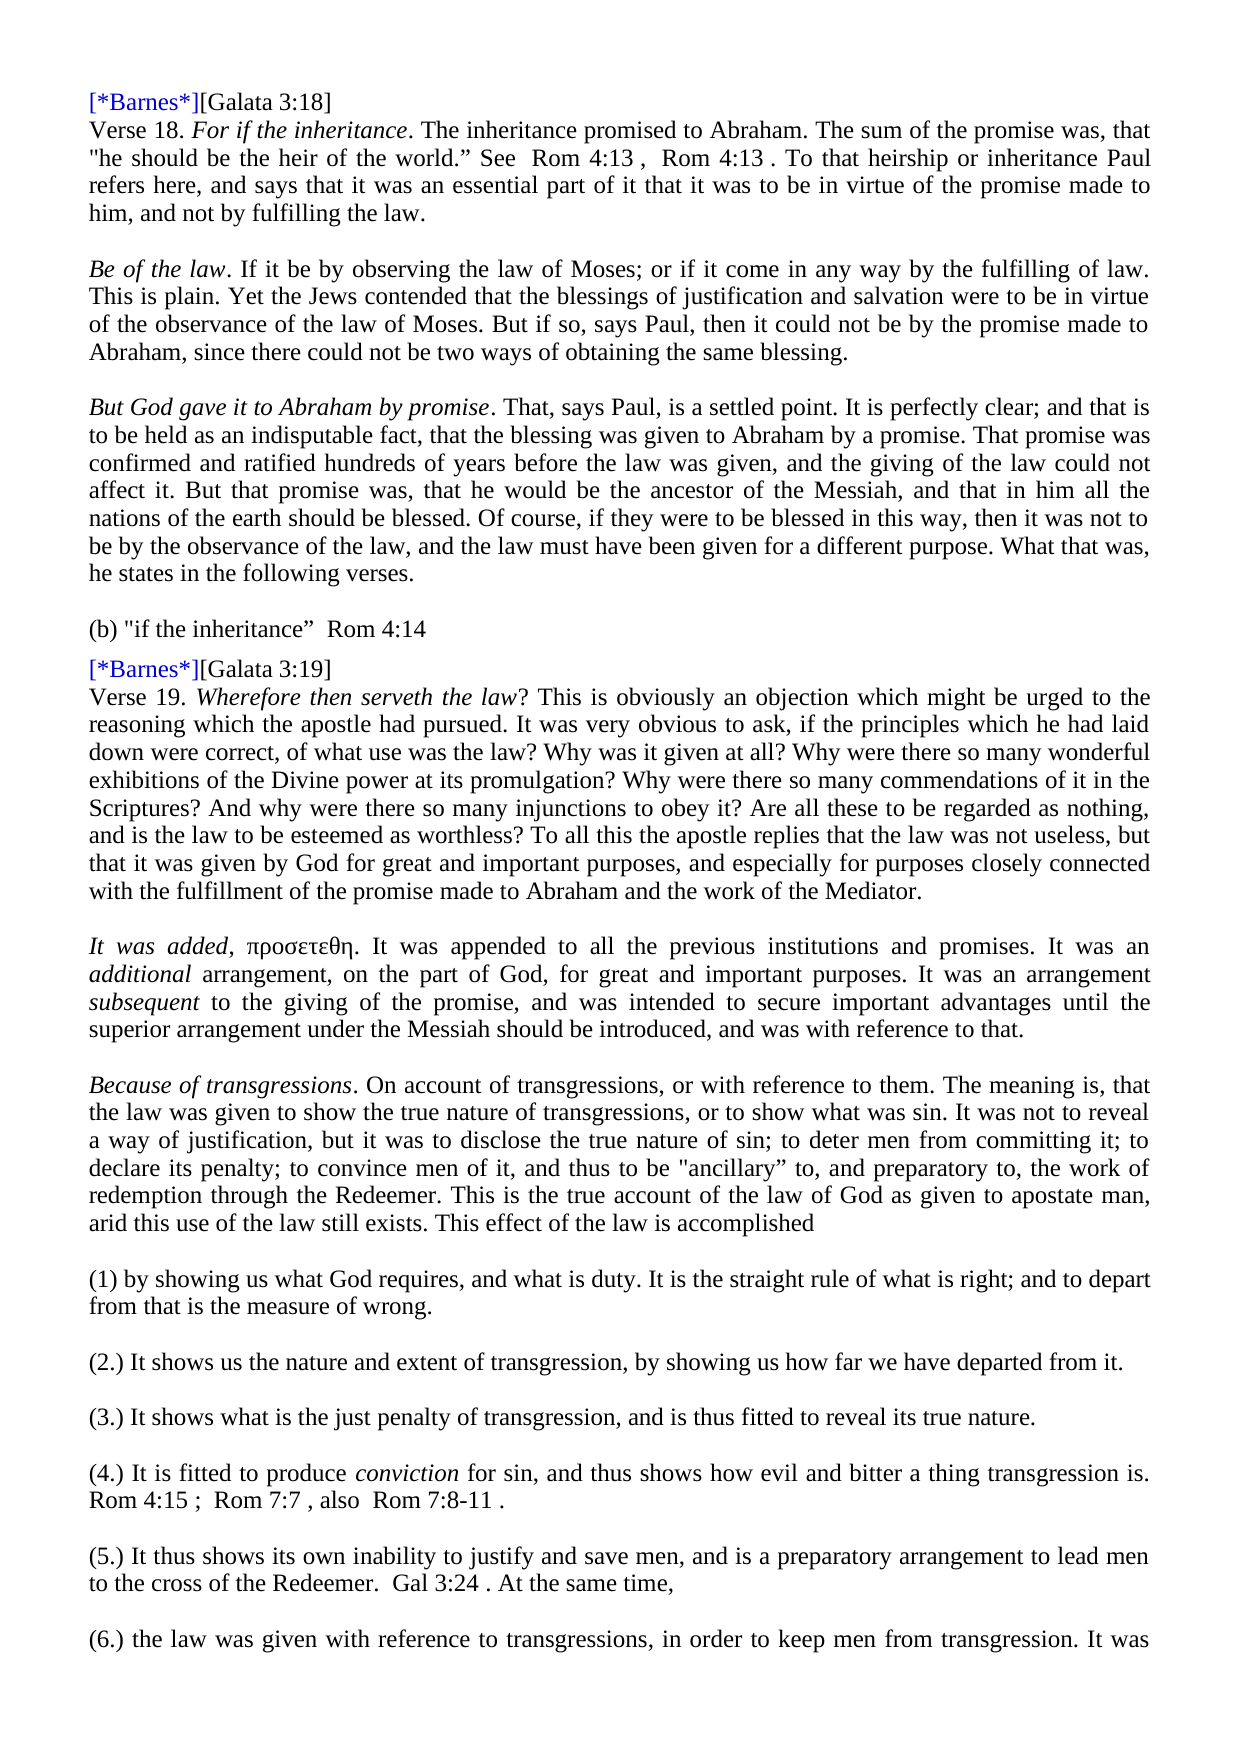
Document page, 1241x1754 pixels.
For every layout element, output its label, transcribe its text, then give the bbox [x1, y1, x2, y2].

text [*Barnes*][Galata 3:18] Verse 18. For if the inheritance. The inheritance promised to Abraham. The sum of the promise was, that "he should be the heir of the world.” See Rom 4:13 , Rom 4:13 . To that heirship or inheritance Paul refers here, and says that it was an essential part of it that it was to be in virtue of the promise made to him, and not by fulfilling the law. Be of the law. If it be by observing the law of Moses; or if it come in any way by the fulfilling of law. This is plain. Yet the Jews contended that the blessings of justification and salvation were to be in virtue of the observance of the law of Moses. But if so, says Paul, then it could not be by the promise made to Abraham, since there could not be two ways of obtaining the same blessing. But God gave it to Abraham by promise. That, says Paul, is a settled point. It is perfectly clear; and that is to be held as an indisputable fact, that the blessing was given to Abraham by a promise. That promise was confirmed and ratified hundreds of years before the law was given, and the giving of the law could not affect it. But that promise was, that he would be the ancestor of the Messiah, and that in him all the nations of the earth should be blessed. Of course, if they were to be blessed in this way, then it was not to be by the observance of the law, and the law must have been given for a different purpose. What that was, he states in the following verses. (b) "if the inheritance” Rom 4:14 [88, 88, 1152, 643]
text [*Barnes*][Galata 3:19] Verse 19. Wherefore then serveth the law? This is obviously an objection which might be urged to the reasoning which the apostle had pursued. It was very obvious to ask, if the principles which he had laid down were correct, of what use was the law? Why was it given at all? Why were there so many wonderful exhibitions of the Divine power at its promulgation? Why were there so many commendations of it in the Scriptures? And why were there so many injunctions to obey it? Are all these to be regarded as nothing, and is the law to be esteemed as worthless? To all this the apostle replies that the law was not useless, but that it was given by God for great and important purposes, and especially for purposes closely connected with the fulfillment of the promise made to Abraham and the work of the Mediator. It was added, προσετεθη. It was appended to all the previous institutions and promises. It was an additional arrangement, on the part of God, for great and important purposes. It was an arrangement subsequent to the giving of the promise, and was intended to secure important advantages until the superior arrangement under the Messiah should be introduced, and was with reference to that. Because of transgressions. On account of transgressions, or with reference to them. The meaning is, that the law was given to show the true nature of transgressions, or to show what was sin. It was not to reveal a way of justification, but it was to disclose the true nature of sin; to deter men from committing it; to declare its penalty; to convince men of it, and thus to be "ancillary” to, and preparatory to, the work of redemption through the Redeemer. This is the true account of the law of God as given to apostate man, arid this use of the law still exists. This effect of the law is accomplished (1) by showing us what God requires, and what is duty. It is the straight rule of what is right; and to depart from that is the measure of wrong. (2.) It shows us the nature and extent of transgression, by showing us how far we have departed from it. (3.) It shows what is the just penalty of transgression, and is thus fitted to reveal its true nature. (4.) It is fitted to produce conviction for sin, and thus shows how evil and bitter a thing transgression is. Rom 4:15 ; Rom 7:7 , also Rom 7:8-11 . (5.) It thus shows its own inability to justify and save men, and is a preparatory arrangement to lead men to the cross of the Redeemer. Gal 3:24 . At the same time, (6.) the law was given with reference to transgressions, in order to keep men from transgression. It was [88, 655, 1152, 1653]
